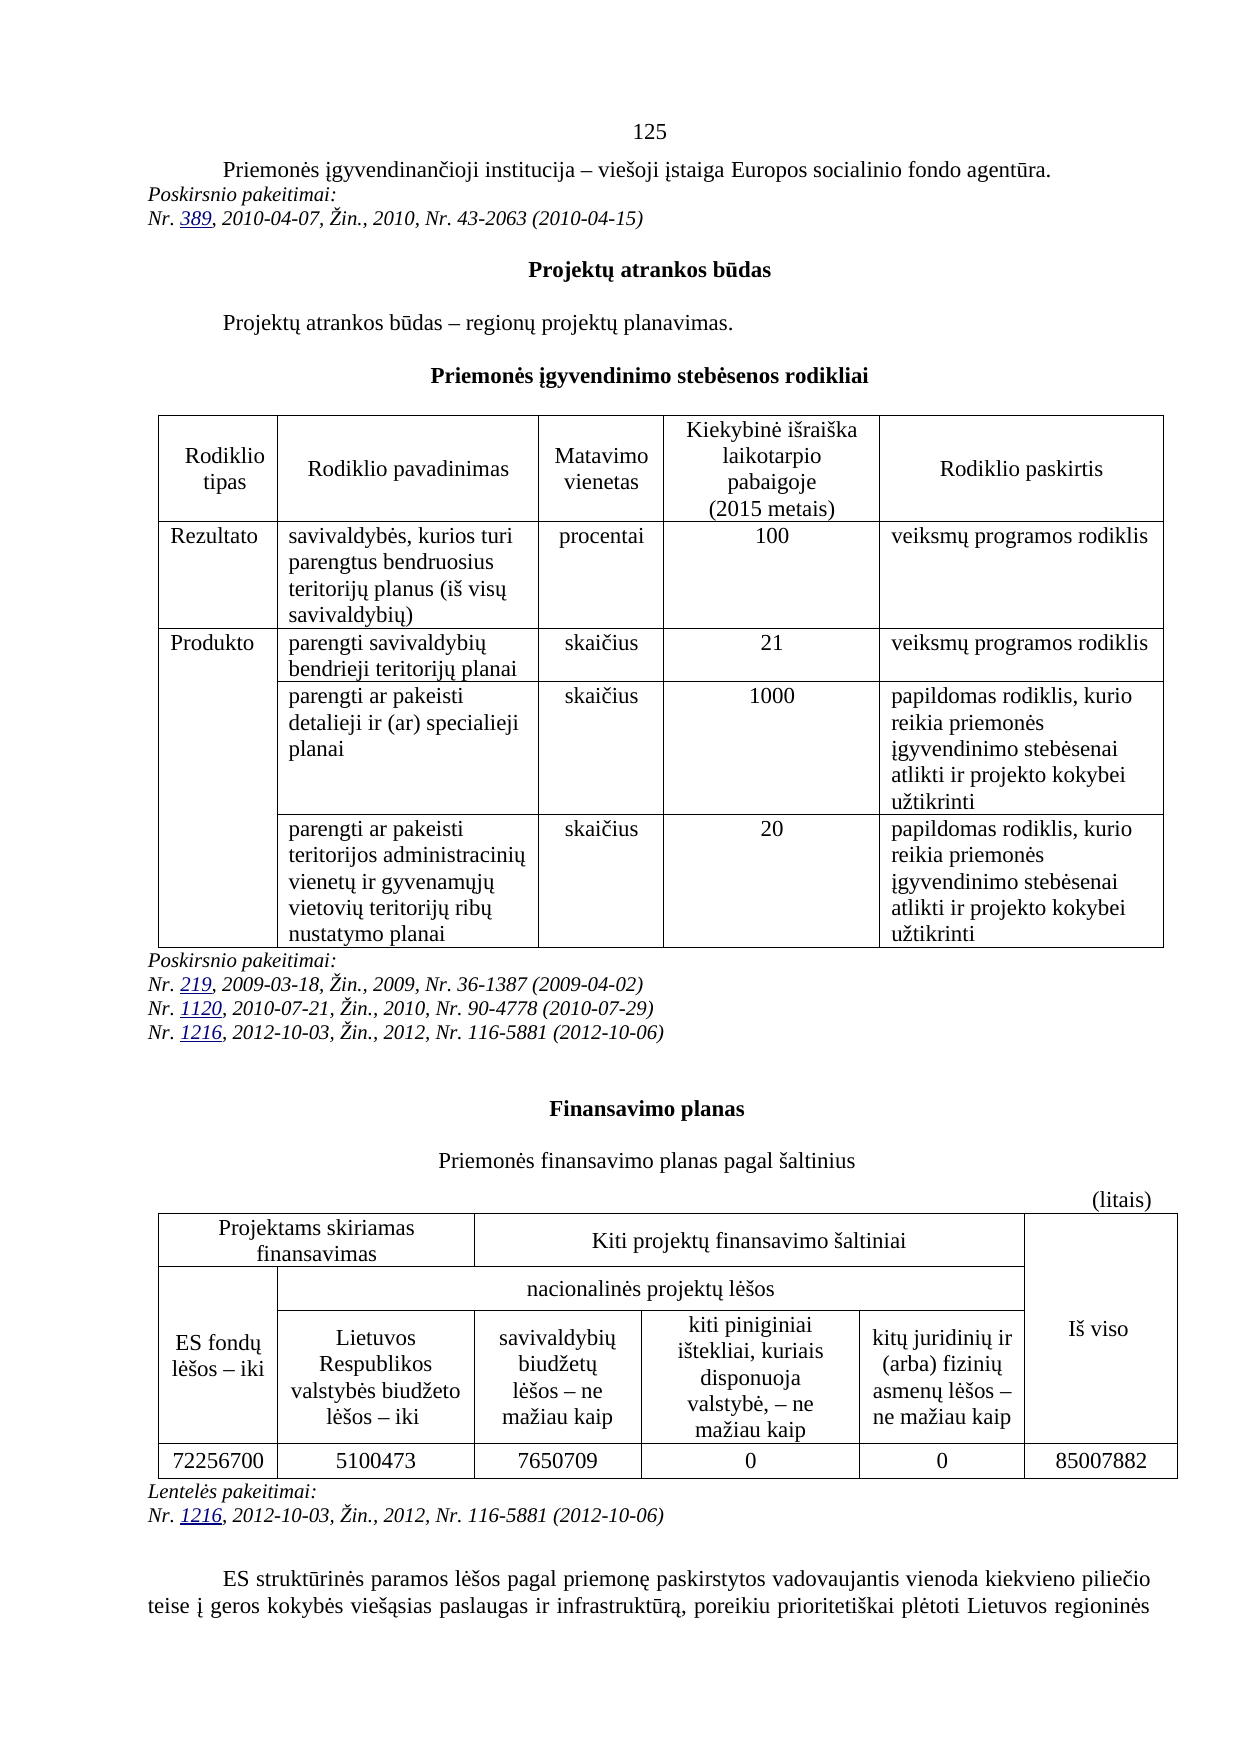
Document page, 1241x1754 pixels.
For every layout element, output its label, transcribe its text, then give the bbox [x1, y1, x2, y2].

table_cell ES fondų lėšos – iki [159, 1267, 277, 1443]
table_cell 0 [642, 1444, 859, 1477]
table_cell veiksmų programos rodiklis [880, 629, 1163, 681]
table_header Rodiklio tipas [159, 416, 277, 521]
table_header Rodiklio pavadinimas [278, 416, 538, 521]
table_cell nacionalinės projektų lėšos [278, 1267, 1024, 1310]
table_cell 20 [664, 815, 879, 947]
table_cell Lietuvos Respublikos valstybės biudžeto lėšos – iki [278, 1311, 474, 1443]
text ES struktūrinės paramos lėšos pagal priemonę paskirstytos vadovaujantis vienoda kiekvieno piliečio teise į geros kokybės viešąsias paslaugas ir infrastruktūrą, poreikiu prioritetiškai plėtoti Lietuvos regioninės [148, 1566, 1152, 1618]
table_header Kiekybinė išraiška laikotarpio pabaigoje (2015 metais) [664, 416, 879, 521]
table_cell papildomas rodiklis, kurio reikia priemonės įgyvendinimo stebėsenai atlikti ir projekto kokybei užtikrinti [880, 815, 1163, 947]
text Finansavimo planas [148, 1094, 1152, 1121]
text (litais) [148, 1186, 1152, 1212]
table_cell 1000 [664, 682, 879, 814]
table_cell skaičius [539, 815, 663, 947]
table_cell parengti ar pakeisti teritorijos administracinių vienetų ir gyvenamųjų vietovių teritorijų ribų nustatymo planai [278, 815, 538, 947]
table_cell Produkto [159, 629, 277, 947]
text Projektų atrankos būdas [148, 256, 1152, 283]
table_cell veiksmų programos rodiklis [880, 522, 1163, 627]
table_cell 21 [664, 629, 879, 681]
table_header Rodiklio paskirtis [880, 416, 1163, 521]
text Nr. 1120, 2010-07-21, Žin., 2010, Nr. 90-4778 (2010-07-29) [148, 996, 1152, 1020]
text Priemonės finansavimo planas pagal šaltinius [148, 1147, 1152, 1174]
text Poskirsnio pakeitimai: [148, 182, 1152, 206]
table_cell savivaldybių biudžetų lėšos – ne mažiau kaip [475, 1311, 641, 1443]
table_cell savivaldybės, kurios turi parengtus bendruosius teritorijų planus (iš visų savivaldybių) [278, 522, 538, 627]
text Priemonės įgyvendinančioji institucija – viešoji įstaiga Europos socialinio fondo agentūra. [148, 156, 1152, 182]
text Projektų atrankos būdas – regionų projektų planavimas. [148, 309, 1152, 336]
table_cell parengti savivaldybių bendrieji teritorijų planai [278, 629, 538, 681]
text Poskirsnio pakeitimai: [148, 948, 1152, 972]
table_cell parengti ar pakeisti detalieji ir (ar) specialieji planai [278, 682, 538, 814]
text Nr. 1216, 2012-10-03, Žin., 2012, Nr. 116-5881 (2012-10-06) [148, 1020, 1152, 1044]
table_cell 0 [860, 1444, 1024, 1477]
text Nr. 1216, 2012-10-03, Žin., 2012, Nr. 116-5881 (2012-10-06) [148, 1503, 1152, 1527]
table_cell procentai [539, 522, 663, 627]
table_cell kiti piniginiai ištekliai, kuriais disponuoja valstybė, – ne mažiau kaip [642, 1311, 859, 1443]
text Nr. 219, 2009-03-18, Žin., 2009, Nr. 36-1387 (2009-04-02) [148, 972, 1152, 996]
table_cell 7650709 [475, 1444, 641, 1477]
text Nr. 389, 2010-04-07, Žin., 2010, Nr. 43-2063 (2010-04-15) [148, 206, 1152, 230]
table_header Iš viso [1025, 1214, 1177, 1443]
table_cell 85007882 [1025, 1444, 1177, 1477]
text Priemonės įgyvendinimo stebėsenos rodikliai [148, 362, 1152, 388]
text Lentelės pakeitimai: [148, 1478, 1152, 1503]
table_cell kitų juridinių ir (arba) fizinių asmenų lėšos – ne mažiau kaip [860, 1311, 1024, 1443]
table_header Projektams skiriamas finansavimas [159, 1214, 474, 1266]
table_cell Rezultato [159, 522, 277, 627]
table_cell 5100473 [278, 1444, 474, 1477]
table_cell skaičius [539, 629, 663, 681]
table_cell skaičius [539, 682, 663, 814]
table_header Kiti projektų finansavimo šaltiniai [475, 1214, 1024, 1266]
table_cell 72256700 [159, 1444, 277, 1477]
table_cell 100 [664, 522, 879, 627]
table_cell papildomas rodiklis, kurio reikia priemonės įgyvendinimo stebėsenai atlikti ir projekto kokybei užtikrinti [880, 682, 1163, 814]
table_header Matavimo vienetas [539, 416, 663, 521]
